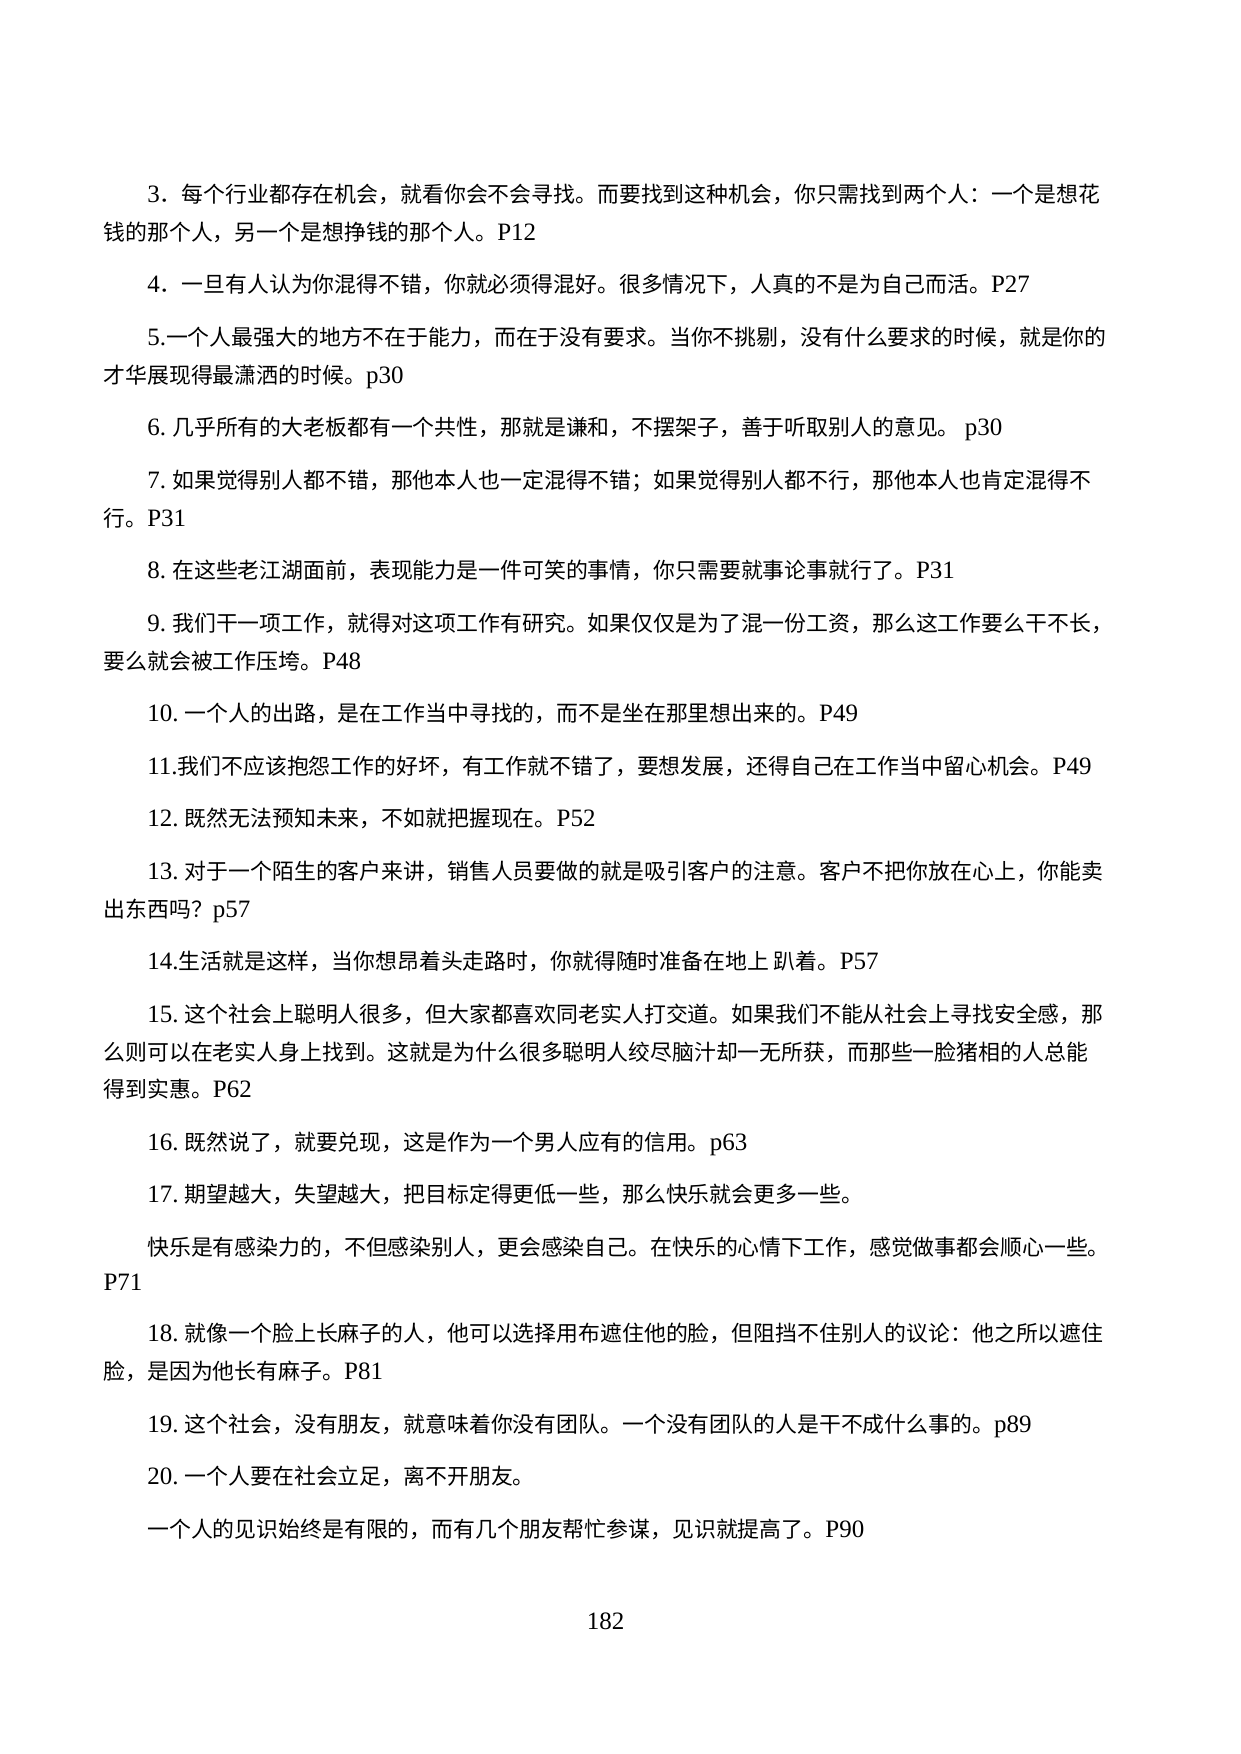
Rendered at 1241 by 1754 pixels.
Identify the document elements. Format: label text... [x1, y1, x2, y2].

text 20. 一个人要在社会立足，离不开朋友。 [103, 1459, 1107, 1491]
text 15. 这个社会上聪明人很多，但大家都喜欢同老实人打交道。如果我们不能从社会上寻找安全感，那么则可以在老实人身上找到。这就是为什么很多聪明人绞尽脑汁却一无所获，而那些一脸猪相的人总能得到实惠。P62 [103, 997, 1107, 1104]
text 17. 期望越大，失望越大，把目标定得更低一些，那么快乐就会更多一些。 [103, 1177, 1107, 1209]
text 3．每个行业都存在机会，就看你会不会寻找。而要找到这种机会，你只需找到两个人：一个是想花钱的那个人，另一个是想挣钱的那个人。P12 [103, 177, 1107, 247]
text 12. 既然无法预知未来，不如就把握现在。P52 [103, 801, 1107, 833]
text 19. 这个社会，没有朋友，就意味着你没有团队。一个没有团队的人是干不成什么事的。p89 [103, 1407, 1107, 1438]
text 16. 既然说了，就要兑现，这是作为一个男人应有的信用。p63 [103, 1125, 1107, 1157]
text 14.生活就是这样，当你想昂着头走路时，你就得随时准备在地上 趴着。P57 [103, 944, 1107, 976]
text 一个人的见识始终是有限的，而有几个朋友帮忙参谋，见识就提高了。P90 [103, 1512, 1107, 1543]
text 5.一个人最强大的地方不在于能力，而在于没有要求。当你不挑剔，没有什么要求的时候，就是你的才华展现得最潇洒的时候。p30 [103, 320, 1107, 389]
text 快乐是有感染力的，不但感染别人，更会感染自己。在快乐的心情下工作，感觉做事都会顺心一些。P71 [103, 1230, 1107, 1296]
text 8. 在这些老江湖面前，表现能力是一件可笑的事情，你只需要就事论事就行了。P31 [103, 553, 1107, 585]
text 4．一旦有人认为你混得不错，你就必须得混好。很多情况下，人真的不是为自己而活。P27 [103, 267, 1107, 299]
text 6. 几乎所有的大老板都有一个共性，那就是谦和，不摆架子，善于听取别人的意见。 p30 [103, 410, 1107, 442]
text 11.我们不应该抱怨工作的好坏，有工作就不错了，要想发展，还得自己在工作当中留心机会。P49 [103, 749, 1107, 780]
text 9. 我们干一项工作，就得对这项工作有研究。如果仅仅是为了混一份工资，那么这工作要么干不长，要么就会被工作压垮。P48 [103, 606, 1107, 675]
text 13. 对于一个陌生的客户来讲，销售人员要做的就是吸引客户的注意。客户不把你放在心上，你能卖出东西吗？p57 [103, 854, 1107, 923]
text 7. 如果觉得别人都不错，那他本人也一定混得不错；如果觉得别人都不行，那他本人也肯定混得不行。P31 [103, 463, 1107, 532]
text 10. 一个人的出路，是在工作当中寻找的，而不是坐在那里想出来的。P49 [103, 696, 1107, 728]
text 18. 就像一个脸上长麻子的人，他可以选择用布遮住他的脸，但阻挡不住别人的议论：他之所以遮住脸，是因为他长有麻子。P81 [103, 1316, 1107, 1386]
